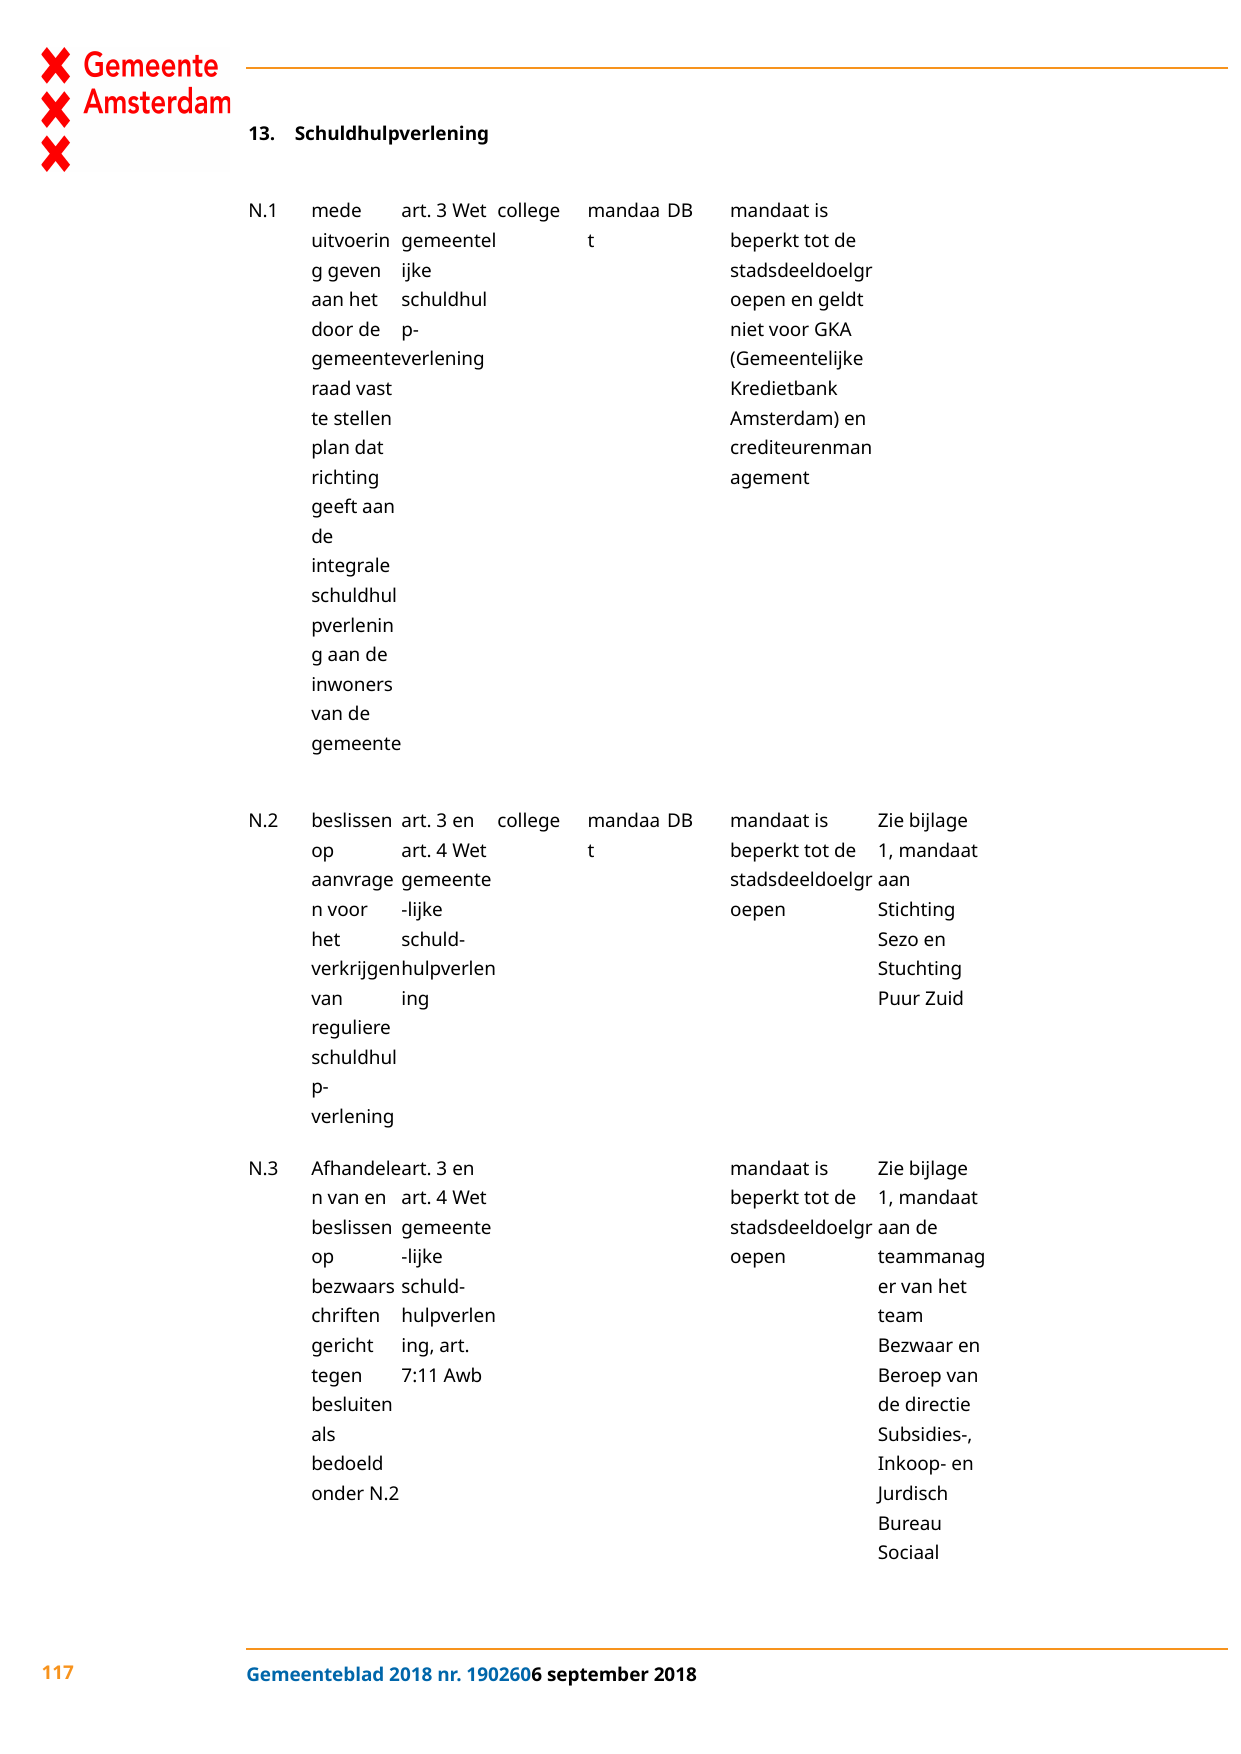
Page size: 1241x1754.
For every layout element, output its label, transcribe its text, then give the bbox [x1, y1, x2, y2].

table_cell [497, 1565, 587, 1591]
table_cell [588, 756, 667, 782]
table_cell [1069, 172, 1152, 198]
table_cell [987, 808, 1069, 1129]
table_cell [878, 1129, 987, 1155]
table_cell [1069, 95, 1152, 121]
table_cell [878, 756, 987, 782]
table_cell [1069, 146, 1152, 172]
table_cell [667, 172, 730, 198]
table_cell [588, 1155, 667, 1565]
table_cell mede uitvoering geven aan het door de gemeenteraad vast te stellen plan dat richting geeft aan de integrale schuldhulpverlening aan de inwoners van de gemeente [311, 198, 401, 756]
table_cell DB [667, 198, 730, 756]
table_cell N.1 [248, 198, 311, 756]
table_cell [248, 95, 311, 121]
table_cell [311, 146, 401, 172]
table_cell [311, 1129, 401, 1155]
table_cell [878, 198, 987, 756]
table_cell [987, 1565, 1069, 1591]
table_cell N.2 [248, 808, 311, 1129]
table_cell [987, 146, 1069, 172]
table_cell [588, 782, 667, 807]
table_cell [401, 756, 497, 782]
table_cell [987, 121, 1069, 146]
table_cell [667, 756, 730, 782]
table_cell [311, 1565, 401, 1591]
table_cell [730, 1565, 878, 1591]
table_cell [588, 146, 667, 172]
table_cell [248, 1129, 311, 1155]
table_cell [667, 1565, 730, 1591]
table_cell beslissen op aanvragen voor het verkrijgen van reguliere schuldhulp-verlening [311, 808, 401, 1129]
table_cell [588, 1565, 667, 1591]
table_cell [667, 146, 730, 172]
table_cell [667, 1155, 730, 1565]
table_cell art. 3 Wet gemeentelijke schuldhulp-verlening [401, 198, 497, 756]
table_cell [730, 146, 878, 172]
table_cell [987, 198, 1069, 756]
table_cell mandaat is beperkt tot de stadsdeeldoelgroepen [730, 1155, 878, 1565]
table_cell mandaat is beperkt tot de stadsdeeldoelgroepen en geldt niet voor GKA (Gemeentelijke Kredietbank Amsterdam) en crediteurenmanagement [730, 198, 878, 756]
table_cell [730, 1129, 878, 1155]
table_cell [987, 782, 1069, 807]
table_cell [311, 756, 401, 782]
table_cell Afhandelen van en beslissen op bezwaarschriften gericht tegen besluiten als bedoeld onder N.2 [311, 1155, 401, 1565]
table_cell [1069, 121, 1152, 146]
table_cell [311, 172, 401, 198]
table_cell [248, 172, 311, 198]
table_cell [730, 756, 878, 782]
table_cell [987, 95, 1069, 121]
table_cell [730, 121, 878, 146]
table_cell mandaat [588, 198, 667, 756]
table_cell [588, 172, 667, 198]
table_cell [588, 95, 667, 121]
table_cell Zie bijlage 1, mandaat aan Stichting Sezo en Stuchting Puur Zuid [878, 808, 987, 1129]
table_cell [588, 121, 667, 146]
table_cell [497, 1155, 587, 1565]
table_cell [667, 95, 730, 121]
table_cell art. 3 en art. 4 Wet gemeente-lijke schuld-hulpverlening [401, 808, 497, 1129]
table_cell [497, 172, 587, 198]
table_cell [987, 756, 1069, 782]
table_cell N.3 [248, 1155, 311, 1565]
table_cell DB [667, 808, 730, 1129]
table_cell [987, 172, 1069, 198]
table_cell [730, 95, 878, 121]
table_cell [497, 95, 587, 121]
table_cell [401, 95, 497, 121]
table_cell [401, 782, 497, 807]
table_cell [1069, 808, 1152, 1129]
table_cell [311, 95, 401, 121]
table_cell [311, 782, 401, 807]
table_cell [497, 782, 587, 807]
table_cell [1069, 1565, 1152, 1591]
table_cell [667, 121, 730, 146]
table_cell [248, 146, 311, 172]
table_cell [248, 1565, 311, 1591]
table_cell [730, 782, 878, 807]
table_cell [878, 121, 987, 146]
table_cell mandaat [588, 808, 667, 1129]
table_cell [878, 782, 987, 807]
table_cell [1069, 1129, 1152, 1155]
table_cell art. 3 en art. 4 Wet gemeente-lijke schuld-hulpverlening, art. 7:11 Awb [401, 1155, 497, 1565]
table_cell Zie bijlage 1, mandaat aan de teammanager van het team Bezwaar en Beroep van de directie Subsidies-, Inkoop- en Jurdisch Bureau Sociaal [878, 1155, 987, 1565]
table_cell [1069, 782, 1152, 807]
table_cell [401, 1129, 497, 1155]
table_cell [878, 146, 987, 172]
table_cell [667, 782, 730, 807]
table_cell [730, 172, 878, 198]
table_cell [878, 95, 987, 121]
table_cell [987, 1155, 1069, 1565]
table_cell [497, 756, 587, 782]
table_cell [588, 1129, 667, 1155]
table_cell [401, 146, 497, 172]
table_cell [401, 1565, 497, 1591]
table_cell 13. Schuldhulpverlening [248, 121, 587, 146]
table_cell college [497, 198, 587, 756]
table_cell [878, 1565, 987, 1591]
table_cell [878, 172, 987, 198]
table_cell [248, 782, 311, 807]
table_cell [667, 1129, 730, 1155]
table_cell college [497, 808, 587, 1129]
table_cell [1069, 1155, 1152, 1565]
picture [41, 47, 231, 172]
table_cell [248, 756, 311, 782]
table_cell [1069, 756, 1152, 782]
table_cell [497, 1129, 587, 1155]
table_cell [987, 1129, 1069, 1155]
table_cell mandaat is beperkt tot de stadsdeeldoelgroepen [730, 808, 878, 1129]
table_cell [401, 172, 497, 198]
table_cell [1069, 198, 1152, 756]
table_cell [497, 146, 587, 172]
